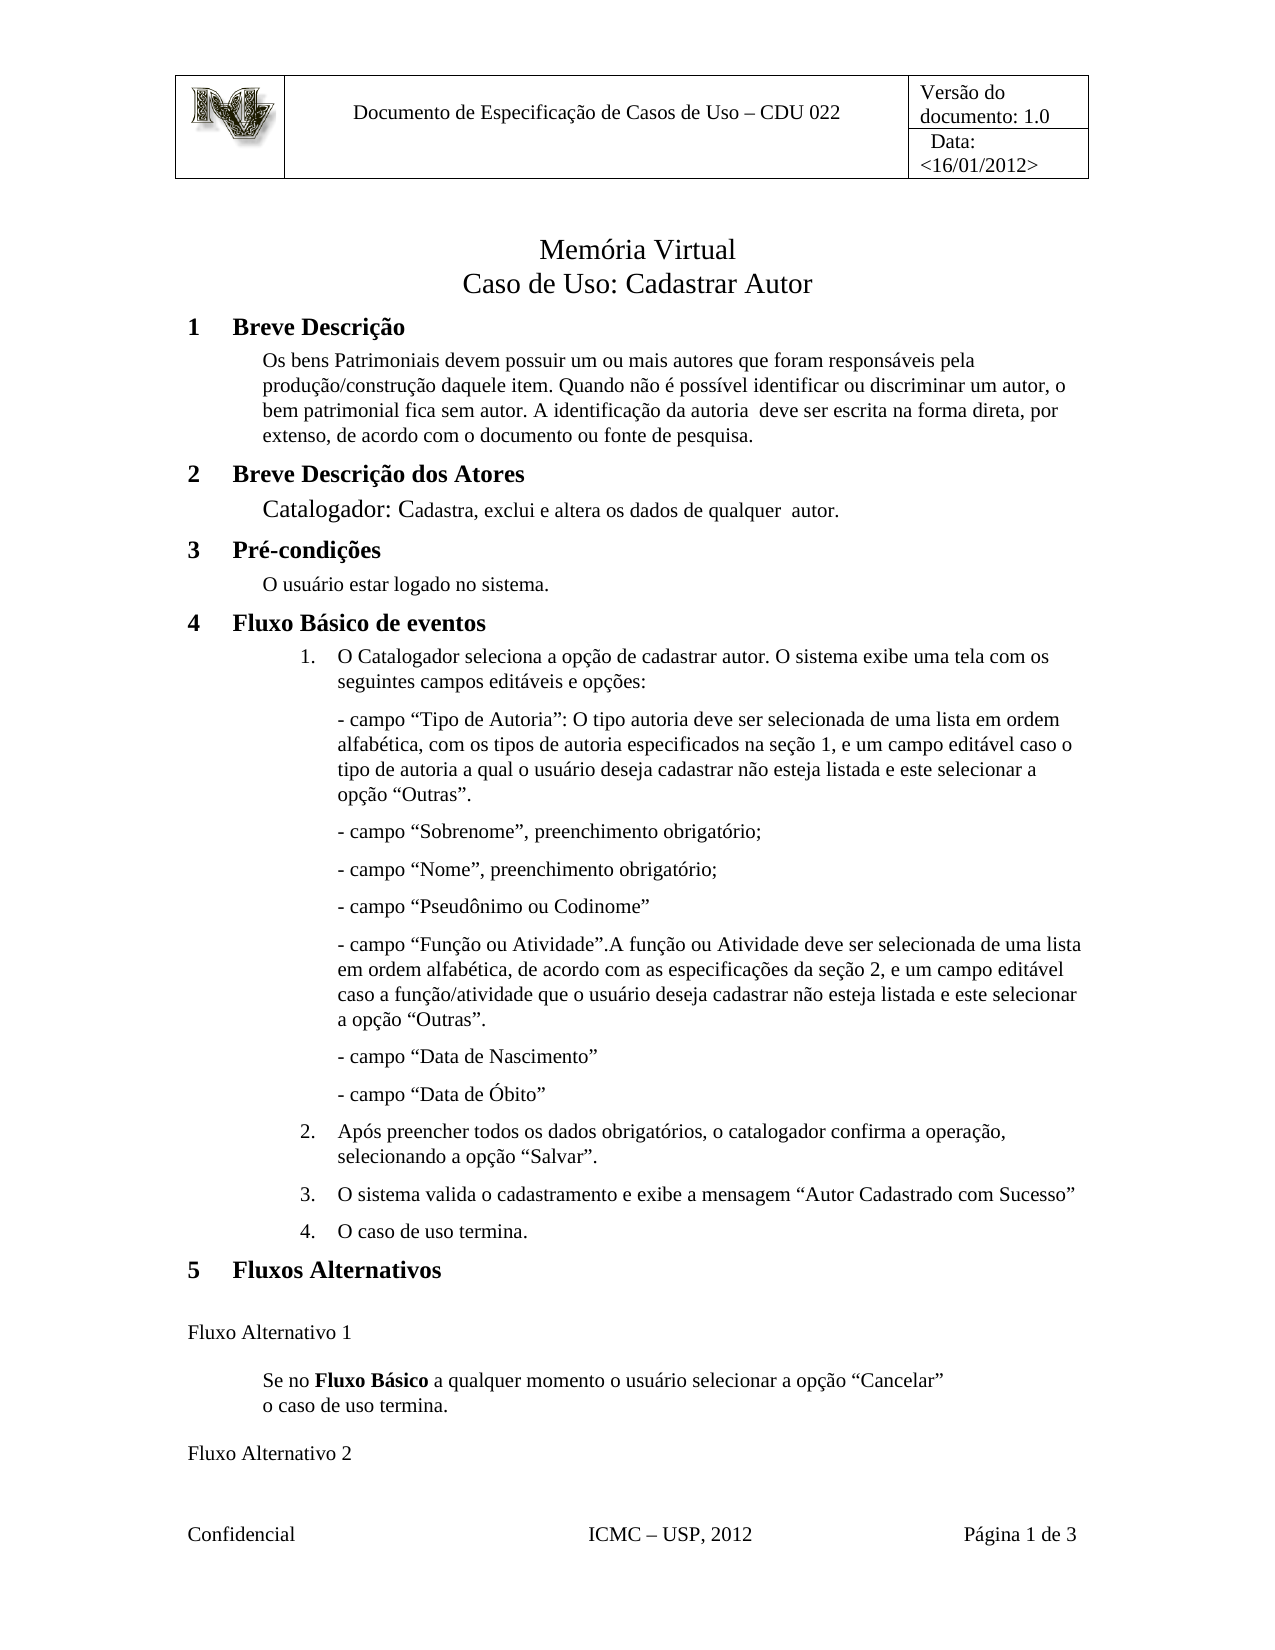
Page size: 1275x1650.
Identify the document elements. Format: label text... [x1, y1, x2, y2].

list O Catalogador seleciona a opção de cadastrar autor. O sistema exibe uma tela com os seguintes campos editáveis e opções: [300, 643, 1087, 693]
subtitle Breve Descrição [187, 312, 1087, 341]
text Se no Fluxo Básico a qualquer momento o usuário selecionar a opção “Cancelar” o caso de uso termina. [187, 1368, 1087, 1417]
subtitle Fluxos Alternativos [187, 1256, 1087, 1284]
picture [186, 76, 277, 151]
list O sistema valida o cadastramento e exibe a mensagem “Autor Cadastrado com Sucesso” [300, 1181, 1087, 1206]
text O usuário estar logado no sistema. [262, 571, 1087, 596]
list O caso de uso termina. [300, 1218, 1087, 1243]
list - campo “Data de Óbito” [300, 1081, 1087, 1106]
list - campo “Função ou Atividade”.A função ou Atividade deve ser selecionada de uma lista em ordem alfabética, de acordo com as especificações da seção 2, e um campo editável caso a função/atividade que o usuário deseja cadastrar não esteja listada e este selecionar a opção “Outras”. [300, 931, 1087, 1031]
title Memória Virtual Caso de Uso: Cadastrar Autor [187, 232, 1087, 299]
subtitle Fluxo Alternativo 1 [187, 1319, 1087, 1344]
list - campo “Sobrenome”, preenchimento obrigatório; [300, 818, 1087, 843]
list - campo “Pseudônimo ou Codinome” [300, 893, 1087, 918]
text Catalogador: Cadastra, exclui e altera os dados de qualquer autor. [187, 494, 1087, 523]
text Os bens Patrimoniais devem possuir um ou mais autores que foram responsáveis pela produção/construção daquele item. Quando não é possível identificar ou discriminar um autor, o bem patrimonial fica sem autor. A identificação da autoria deve ser escrita na forma direta, por extenso, de acordo com o documento ou fonte de pesquisa. [262, 347, 1087, 447]
text Fluxo Alternativo 2 [187, 1441, 1087, 1465]
subtitle Fluxo Básico de eventos [187, 608, 1087, 637]
subtitle Breve Descrição dos Atores [187, 459, 1087, 488]
list Após preencher todos os dados obrigatórios, o catalogador confirma a operação, selecionando a opção “Salvar”. [300, 1118, 1087, 1168]
subtitle Pré-condições [187, 536, 1087, 564]
list - campo “Data de Nascimento” [300, 1043, 1087, 1068]
list - campo “Tipo de Autoria”: O tipo autoria deve ser selecionada de uma lista em ordem alfabética, com os tipos de autoria especificados na seção 1, e um campo editável caso o tipo de autoria a qual o usuário deseja cadastrar não esteja listada e este selecionar a opção “Outras”. [300, 706, 1087, 806]
list - campo “Nome”, preenchimento obrigatório; [300, 856, 1087, 881]
